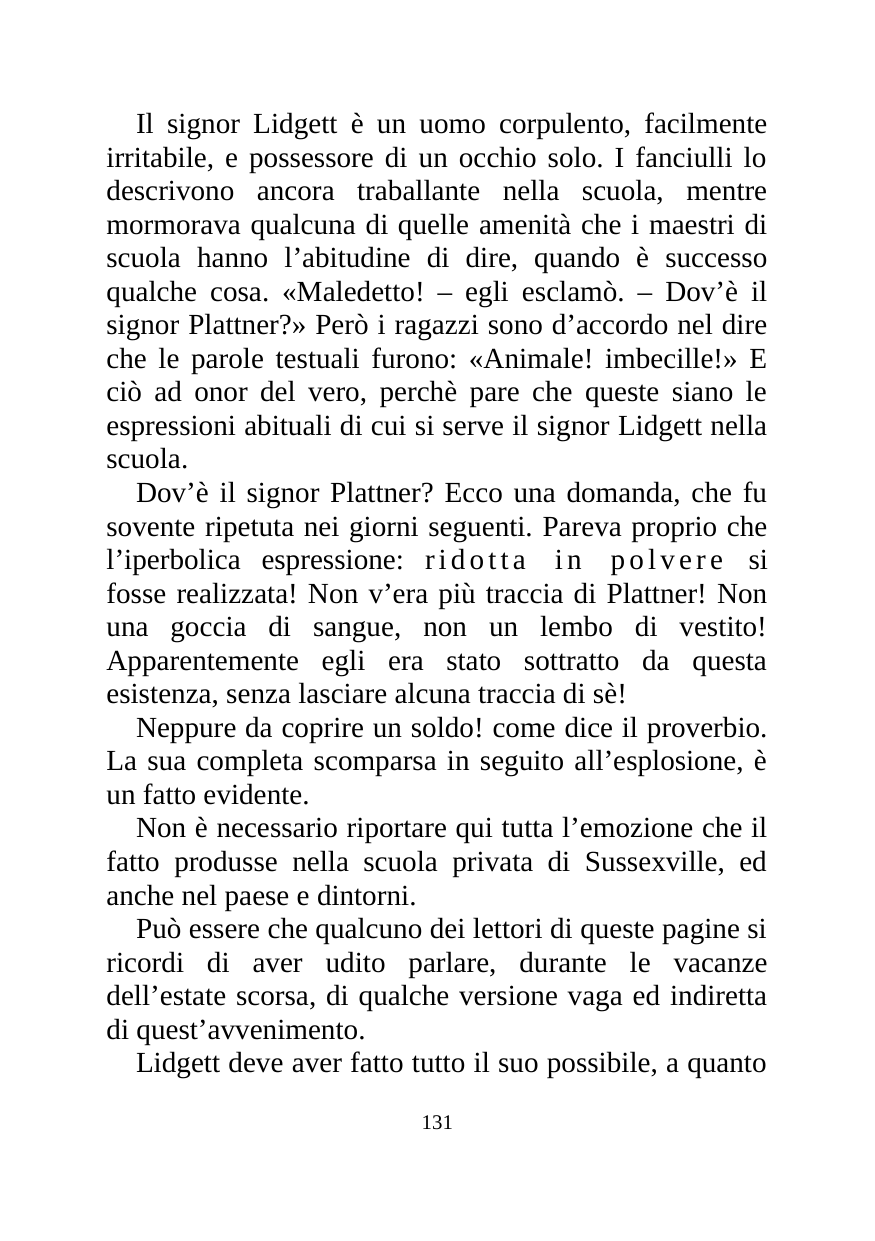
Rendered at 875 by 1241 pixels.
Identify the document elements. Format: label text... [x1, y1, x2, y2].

text Lidgett deve aver fatto tutto il suo possibile, a quanto [106, 1045, 768, 1079]
text Dov’è il signor Plattner? Ecco una domanda, che fu sovente ripetuta nei giorni seguenti. Pareva proprio che l’iperbolica espressione: ridotta in polvere si fosse realizzata! Non v’era più traccia di Plattner! Non una goccia di sangue, non un lembo di vestito! Apparentemente egli era stato sottratto da questa esistenza, senza lasciare alcuna traccia di sè! [106, 475, 768, 710]
text Può essere che qualcuno dei lettori di queste pagine si ricordi di aver udito parlare, durante le vacanze dell’estate scorsa, di qualche versione vaga ed indiretta di quest’avvenimento. [106, 911, 768, 1045]
text Neppure da coprire un soldo! come dice il proverbio. La sua completa scomparsa in seguito all’esplosione, è un fatto evidente. [106, 710, 768, 811]
text Il signor Lidgett è un uomo corpulento, facilmente irritabile, e possessore di un occhio solo. I fanciulli lo descrivono ancora traballante nella scuola, mentre mormorava qualcuna di quelle amenità che i maestri di scuola hanno l’abitudine di dire, quando è successo qualche cosa. «Maledetto! – egli esclamò. – Dov’è il signor Plattner?» Però i ragazzi sono d’accordo nel dire che le parole testuali furono: «Animale! imbecille!» E ciò ad onor del vero, perchè pare che queste siano le espressioni abituali di cui si serve il signor Lidgett nella scuola. [106, 106, 768, 475]
text Non è necessario riportare qui tutta l’emozione che il fatto produsse nella scuola privata di Sussexville, ed anche nel paese e dintorni. [106, 811, 768, 911]
